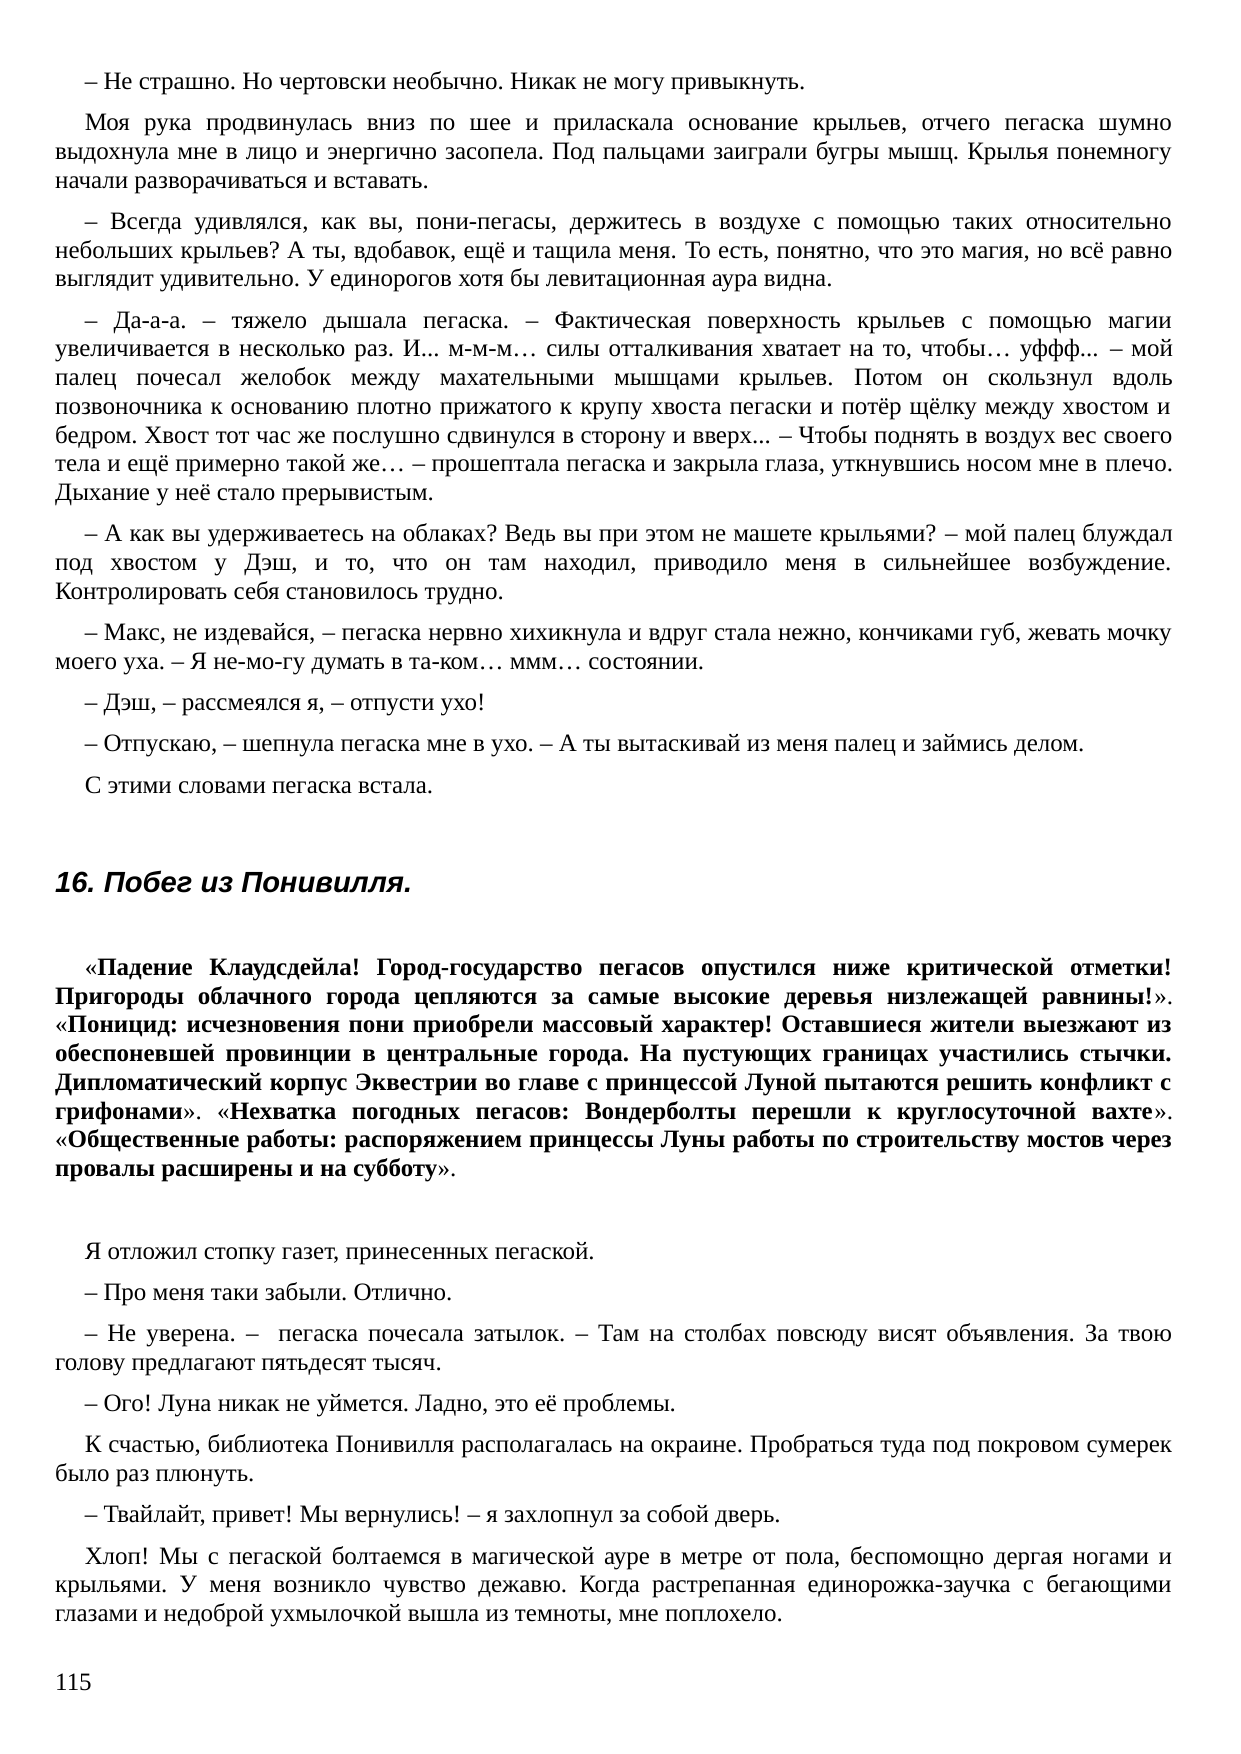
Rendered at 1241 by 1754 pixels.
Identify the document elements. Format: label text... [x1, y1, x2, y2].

text – Твайлайт, привет! Мы вернулись! – я захлопнул за собой дверь. [55, 1499, 1173, 1528]
text К счастью, библиотека Понивилля располагалась на окраине. Пробраться туда под покровом сумерек было раз плюнуть. [55, 1429, 1173, 1487]
text Я отложил стопку газет, принесенных пегаской. [55, 1236, 1173, 1264]
text С этими словами пегаска встала. [55, 770, 1173, 798]
text – Не страшно. Но чертовски необычно. Никак не могу привыкнуть. [55, 66, 1173, 95]
text – Не уверена. – пегаска почесала затылок. – Там на столбах повсюду висят объявления. За твою голову предлагают пятьдесят тысяч. [55, 1318, 1173, 1376]
text – Да-а-а. – тяжело дышала пегаска. – Фактическая поверхность крыльев с помощью магии увеличивается в несколько раз. И... м-м-м… силы отталкивания хватает на то, чтобы… уффф... – мой палец почесал желобок между махательными мышцами крыльев. Потом он скользнул вдоль позвоночника к основанию плотно прижатого к крупу хвоста пегаски и потёр щёлку между хвостом и бедром. Хвост тот час же послушно сдвинулся в сторону и вверх... – Чтобы поднять в воздух вес своего тела и ещё примерно такой же… – прошептала пегаска и закрыла глаза, уткнувшись носом мне в плечо. Дыхание у неё стало прерывистым. [55, 305, 1173, 506]
text – Макс, не издевайся, – пегаска нервно хихикнула и вдруг стала нежно, кончиками губ, жевать мочку моего уха. – Я не-мо-гу думать в та-ком… ммм… состоянии. [55, 617, 1173, 675]
text – Про меня таки забыли. Отлично. [55, 1277, 1173, 1306]
text «Падение Клаудсдейла! Город-государство пегасов опустился ниже критической отметки! Пригороды облачного города цепляются за самые высокие деревья низлежащей равнины!». «Поницид: исчезновения пони приобрели массовый характер! Оставшиеся жители выезжают из обеспоневшей провинции в центральные города. На пустующих границах участились стычки. Дипломатический корпус Эквестрии во главе с принцессой Луной пытаются решить конфликт с грифонами». «Нехватка погодных пегасов: Вондерболты перешли к круглосуточной вахте». «Общественные работы: распоряжением принцессы Луны работы по строительству мостов через провалы расширены и на субботу». [55, 952, 1173, 1182]
text Хлоп! Мы с пегаской болтаемся в магической ауре в метре от пола, беспомощно дергая ногами и крыльями. У меня возникло чувство дежавю. Когда растрепанная единорожка-заучка с бегающими глазами и недоброй ухмылочкой вышла из темноты, мне поплохело. [55, 1541, 1173, 1627]
text – Ого! Луна никак не уймется. Ладно, это её проблемы. [55, 1388, 1173, 1417]
text – Отпускаю, – шепнула пегаска мне в ухо. – А ты вытаскивай из меня палец и займись делом. [55, 728, 1173, 757]
text – Всегда удивлялся, как вы, пони-пегасы, держитесь в воздухе с помощью таких относительно небольших крыльев? А ты, вдобавок, ещё и тащила меня. То есть, понятно, что это магия, но всё равно выглядит удивительно. У единорогов хотя бы левитационная аура видна. [55, 206, 1173, 292]
text – Дэш, – рассмеялся я, – отпусти ухо! [55, 687, 1173, 716]
text Моя рука продвинулась вниз по шее и приласкала основание крыльев, отчего пегаска шумно выдохнула мне в лицо и энергично засопела. Под пальцами заиграли бугры мышц. Крылья понемногу начали разворачиваться и вставать. [55, 107, 1173, 193]
subtitle 16. Побег из Понивилля. [55, 865, 1173, 898]
text – А как вы удерживаетесь на облаках? Ведь вы при этом не машете крыльями? – мой палец блуждал под хвостом у Дэш, и то, что он там находил, приводило меня в сильнейшее возбуждение. Контролировать себя становилось трудно. [55, 518, 1173, 605]
